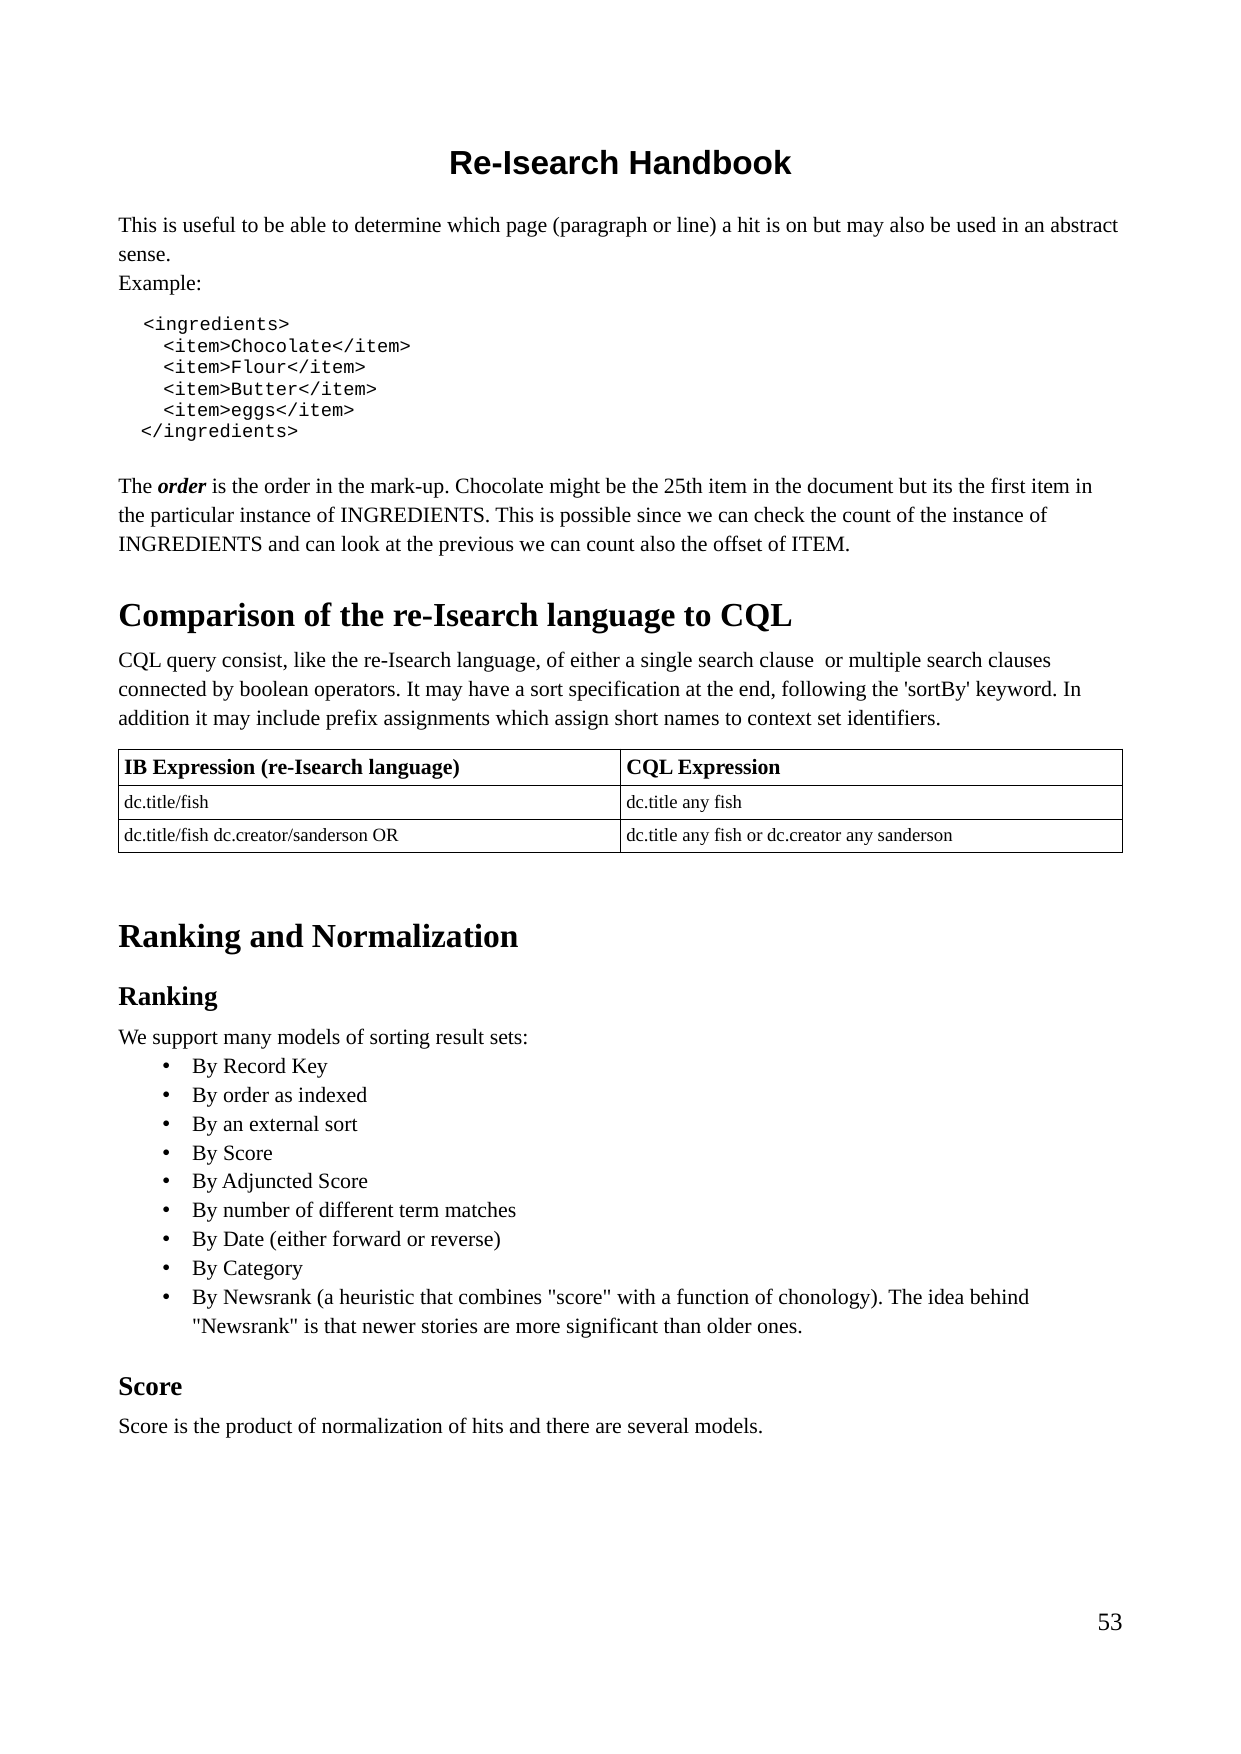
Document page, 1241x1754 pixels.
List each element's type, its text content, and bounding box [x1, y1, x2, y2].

text </ingredients> [118, 422, 1122, 443]
list By Adjuncted Score [162, 1168, 1122, 1194]
list By Date (either forward or reverse) [162, 1226, 1122, 1252]
subtitle Comparison of the re-Isearch language to CQL [118, 596, 1122, 634]
text This is useful to be able to determine which page (paragraph or line) a hit is on but may also be used in an abstract sense. [118, 212, 1122, 266]
table_cell dc.title any fish or dc.creator any sanderson [621, 820, 1122, 852]
list By Score [162, 1139, 1122, 1165]
list By order as indexed [162, 1082, 1122, 1107]
subtitle Score [118, 1370, 1122, 1401]
table_cell dc.title any fish [621, 786, 1122, 818]
text CQL query consist, like the re-Isearch language, of either a single search clause or multiple search clauses connected by boolean operators. It may have a sort specification at the end, following the 'sortBy' keyword. In addition it may include prefix assignments which assign short names to context set identifiers. [118, 647, 1122, 730]
text Example: [118, 269, 1122, 295]
text <item>Flour</item> [118, 358, 1122, 379]
text We support many models of sorting result sets: [118, 1024, 1122, 1049]
text <ingredients> [118, 313, 1122, 337]
list By an external sort [162, 1111, 1122, 1136]
list By Record Key [162, 1053, 1122, 1078]
subtitle Ranking [118, 980, 1122, 1011]
list By Category [162, 1255, 1122, 1281]
table_cell dc.title/fish dc.creator/sanderson OR [119, 820, 620, 852]
table_header CQL Expression [621, 750, 1122, 785]
table_header IB Expression (re-Isearch language) [119, 750, 620, 785]
list By Newsrank (a heuristic that combines "score" with a function of chonology). The idea behind "Newsrank" is that newer stories are more significant than older ones. [162, 1284, 1122, 1338]
text <item>Butter</item> [118, 379, 1122, 401]
text <item>eggs</item> [118, 401, 1122, 422]
list By number of different term matches [162, 1197, 1122, 1223]
text <item>Chocolate</item> [118, 337, 1122, 358]
subtitle Ranking and Normalization [118, 916, 1122, 955]
text Score is the product of normalization of hits and there are several models. [118, 1413, 1122, 1439]
text The order is the order in the mark-up. Chocolate might be the 25th item in the document but its the first item in the particular instance of INGREDIENTS. This is possible since we can check the count of the instance of INGREDIENTS and can look at the previous we can count also the offset of ITEM. [118, 473, 1122, 556]
table_cell dc.title/fish [119, 786, 620, 818]
